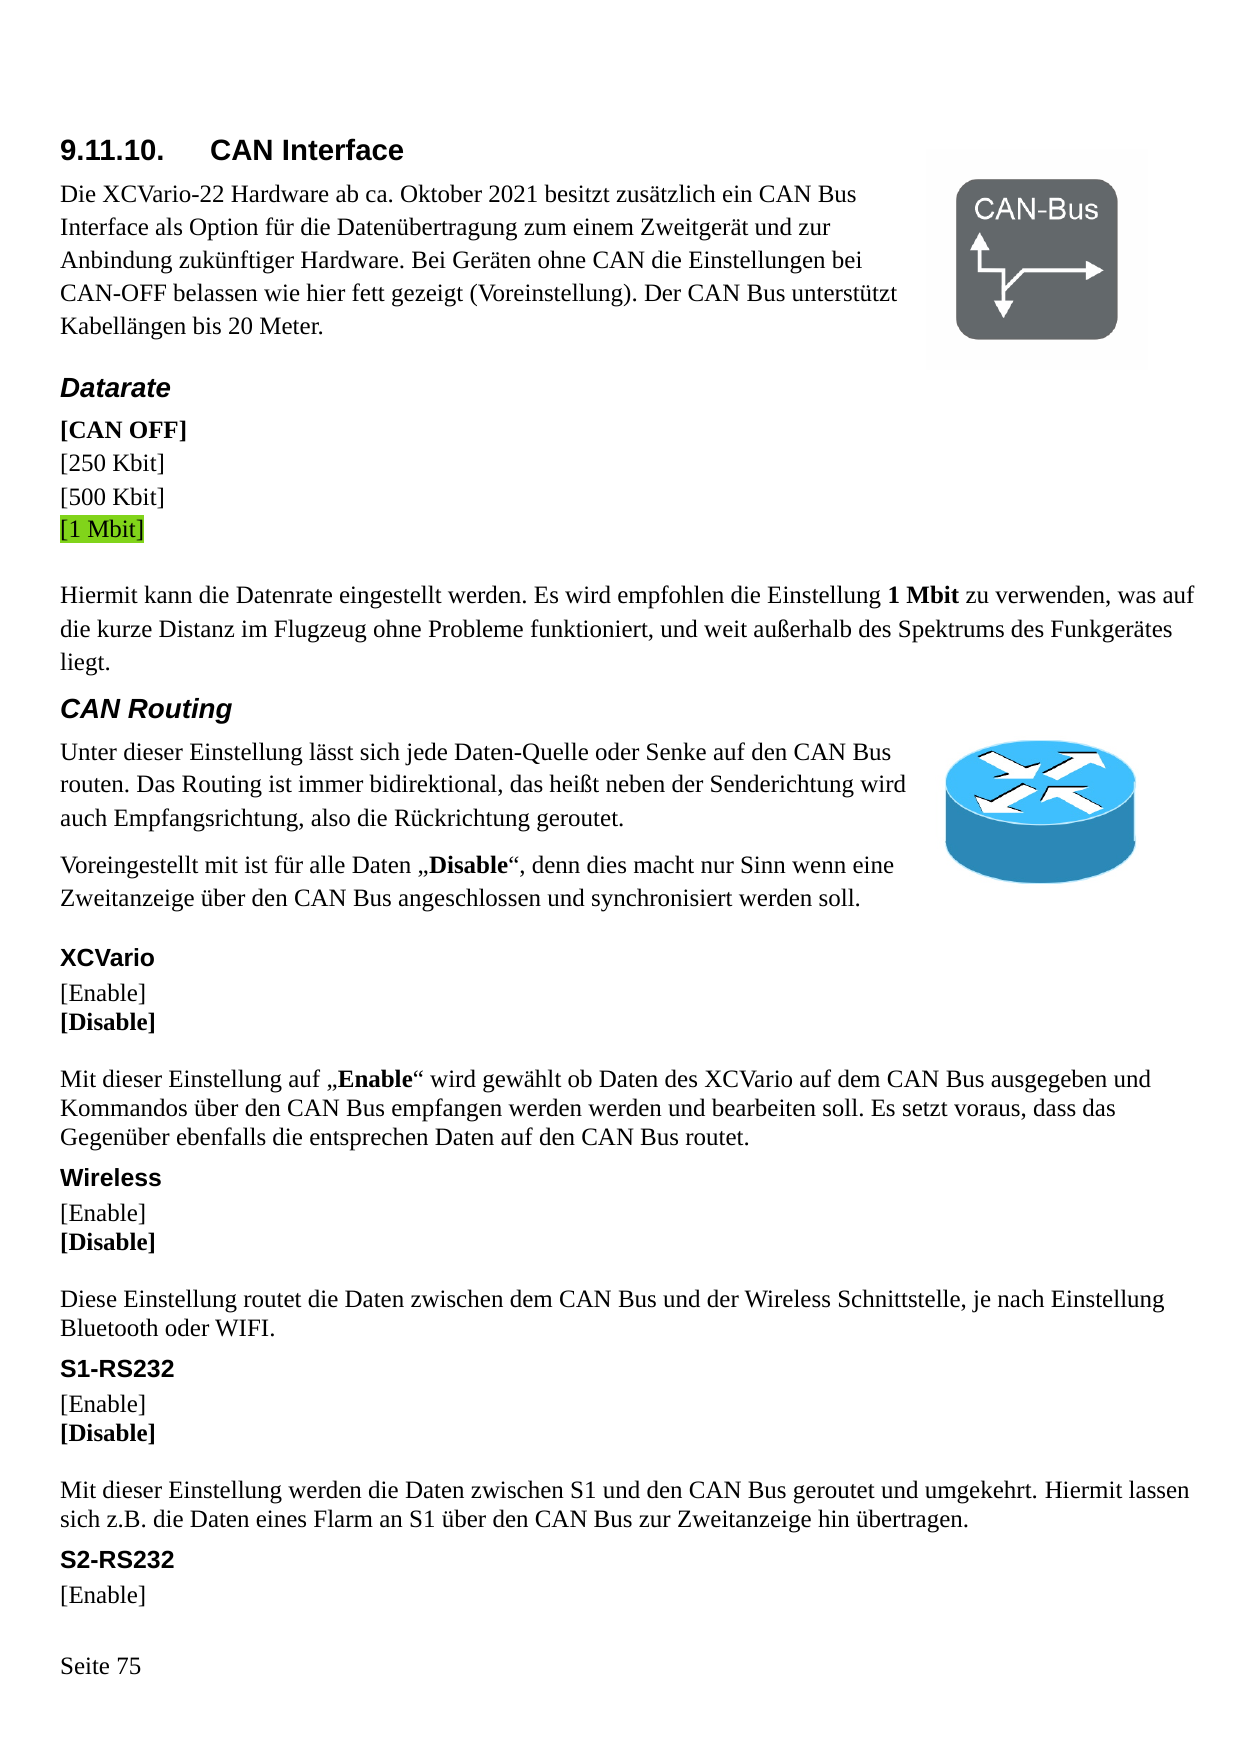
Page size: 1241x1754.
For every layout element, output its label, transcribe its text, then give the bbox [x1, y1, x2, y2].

text [Enable] [60, 1389, 1207, 1418]
text [Disable] [60, 1227, 1207, 1255]
text [CAN OFF] [60, 416, 1207, 444]
text Voreingestellt mit ist für alle Daten „Disable“, denn dies macht nur Sinn wenn eine Zweitanzeige über den CAN Bus angeschlossen und synchronisiert werden soll. [60, 850, 923, 912]
subtitle CAN Interface [60, 133, 1207, 166]
text Die XCVario-22 Hardware ab ca. Oktober 2021 besitzt zusätzlich ein CAN Bus Interface als Option für die Datenübertragung zum einem Zweitgerät und zur Anbindung zukünftiger Hardware. Bei Geräten ohne CAN die Einstellungen bei CAN-OFF belassen wie hier fett gezeigt (Voreinstellung). Der CAN Bus unterstützt Kabellängen bis 20 Meter. [60, 179, 924, 340]
picture [923, 712, 1163, 912]
text Hiermit kann die Datenrate eingestellt werden. Es wird empfohlen die Einstellung 1 Mbit zu verwenden, was auf die kurze Distanz im Flugzeug ohne Probleme funktioniert, und weit außerhalb des Spektrums des Funkgerätes liegt. [60, 581, 1207, 675]
text Mit dieser Einstellung werden die Daten zwischen S1 und den CAN Bus geroutet und umgekehrt. Hiermit lassen sich z.B. die Daten eines Flarm an S1 über den CAN Bus zur Zweitanzeige hin übertragen. [60, 1475, 1207, 1533]
picture [924, 147, 1148, 371]
subtitle XCVario [60, 943, 1207, 972]
text Unter dieser Einstellung lässt sich jede Daten-Quelle oder Senke auf den CAN Bus routen. Das Routing ist immer bidirektional, das heißt neben der Senderichtung wird auch Empfangsrichtung, also die Rückrichtung geroutet. [60, 737, 923, 831]
subtitle Wireless [60, 1163, 1207, 1192]
text [500 Kbit] [60, 482, 1207, 510]
text [1 Mbit] [60, 514, 1207, 543]
text [Enable] [60, 1580, 1207, 1609]
text Diese Einstellung routet die Daten zwischen dem CAN Bus und der Wireless Schnittstelle, je nach Einstellung Bluetooth oder WIFI. [60, 1284, 1207, 1342]
text [Enable] [60, 1198, 1207, 1227]
text [Enable] [60, 978, 1207, 1007]
subtitle S1-RS232 [60, 1354, 1207, 1383]
text [250 Kbit] [60, 448, 1207, 477]
text [1148, 179, 1207, 340]
subtitle CAN Routing [60, 692, 1207, 724]
subtitle Datarate [60, 371, 1207, 403]
text Mit dieser Einstellung auf „Enable“ wird gewählt ob Daten des XCVario auf dem CAN Bus ausgegeben und Kommandos über den CAN Bus empfangen werden werden und bearbeiten soll. Es setzt voraus, dass das Gegenüber ebenfalls die entsprechen Daten auf den CAN Bus routet. [60, 1064, 1207, 1151]
text [Disable] [60, 1418, 1207, 1446]
subtitle S2-RS232 [60, 1545, 1207, 1574]
text [Disable] [60, 1007, 1207, 1036]
